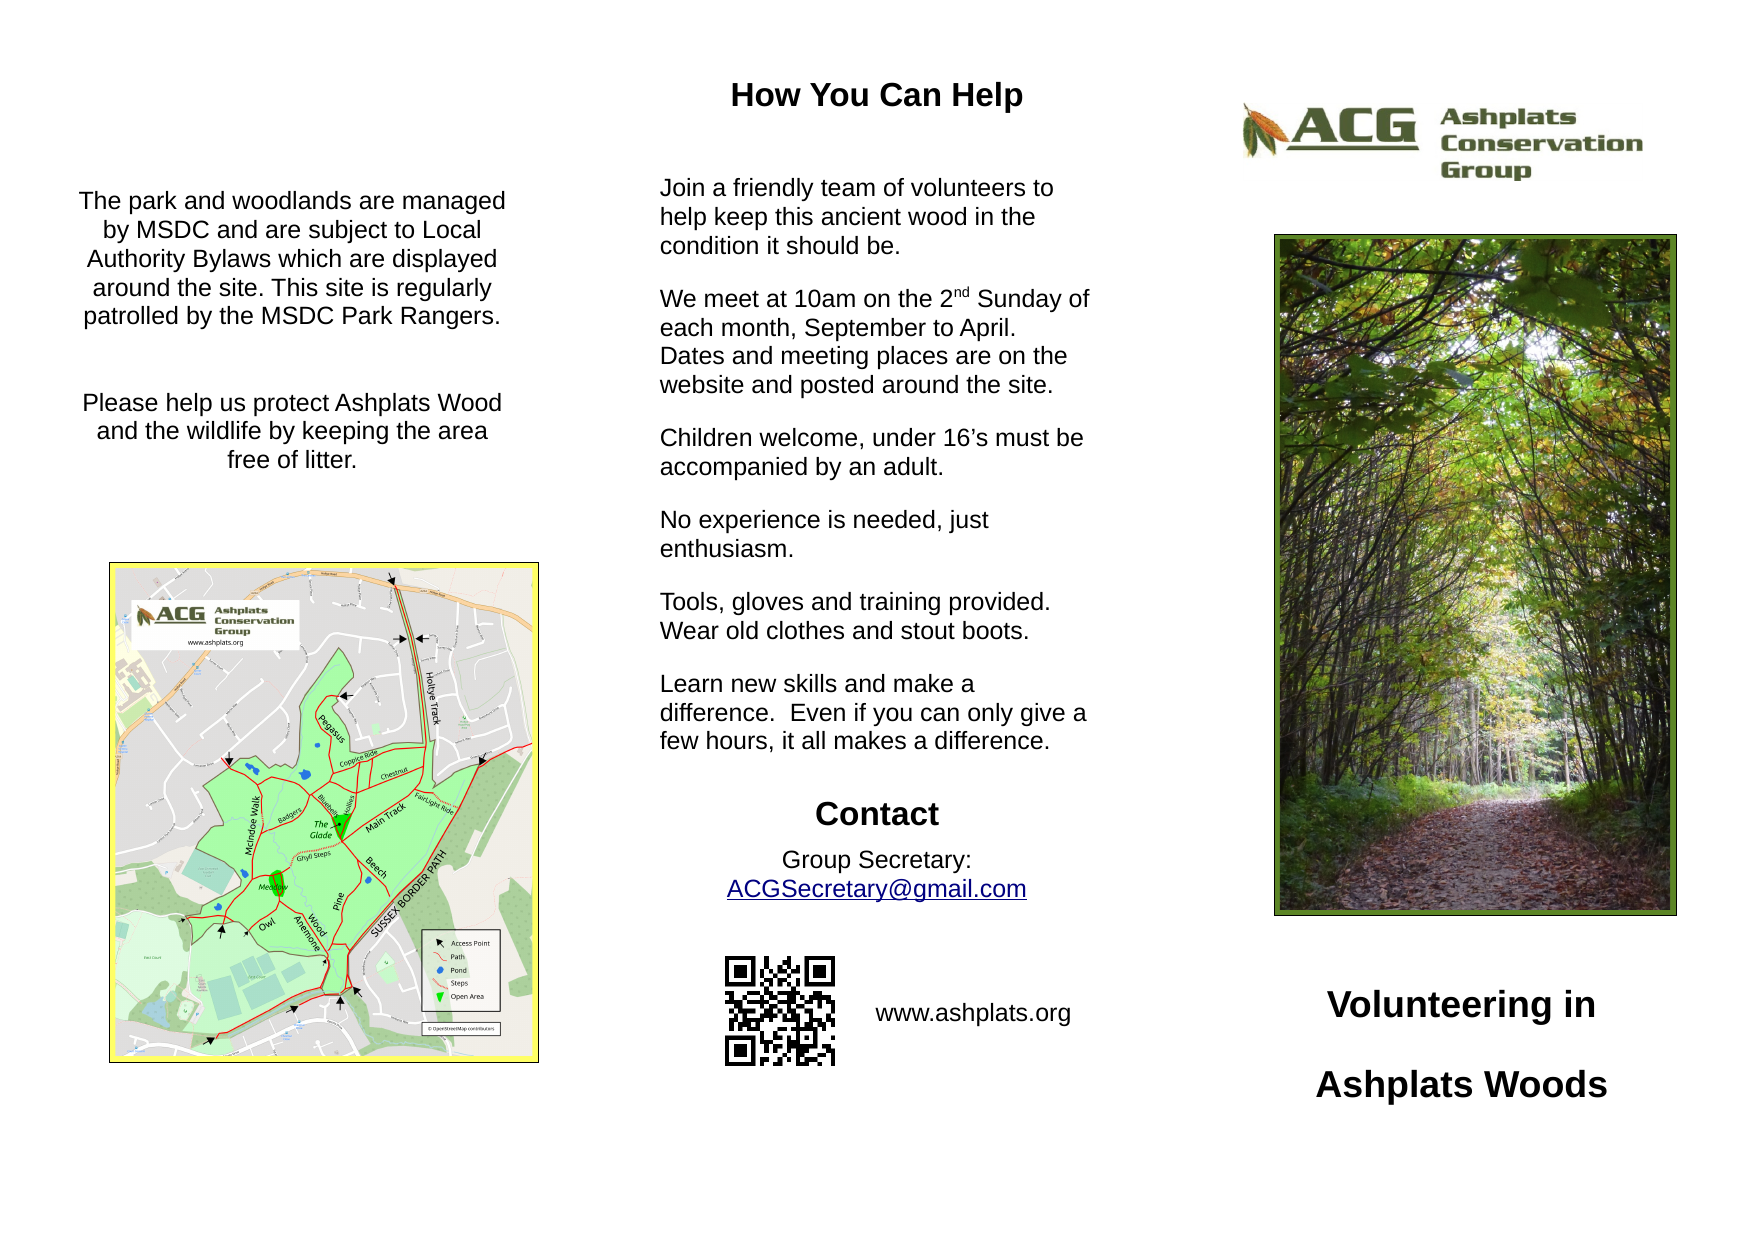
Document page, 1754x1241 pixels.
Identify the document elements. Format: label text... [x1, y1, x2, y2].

text www.ashplats.org [853, 998, 1094, 1026]
picture [115, 568, 533, 1056]
subtitle Ashplats Woods [1244, 1062, 1679, 1106]
subtitle Contact [659, 794, 1094, 833]
text Children welcome, under 16’s must be accompanied by an adult. [659, 423, 1094, 481]
subtitle How You Can Help [659, 75, 1094, 113]
text Join a friendly team of volunteers to help keep this ancient wood in the condition it should be. [659, 173, 1094, 259]
text Group Secretary: ACGSecretary@gmail.com [659, 845, 1094, 903]
text The park and woodlands are managed by MSDC and are subject to Local Authority Bylaws which are displayed around the site. This site is regularly patrolled by the MSDC Park Rangers. [75, 186, 509, 330]
picture [1242, 102, 1643, 181]
text [659, 998, 707, 1026]
picture [707, 938, 853, 1084]
text Learn new skills and make a difference. Even if you can only give a few hours, it all makes a difference. [659, 669, 1094, 755]
text No experience is needed, just enthusiasm. [659, 505, 1094, 562]
picture [1279, 239, 1671, 910]
subtitle Volunteering in [1244, 982, 1679, 1025]
text Tools, gloves and training provided. Wear old clothes and stout boots. [659, 587, 1094, 644]
text Please help us protect Ashplats Wood and the wildlife by keeping the area free of litter. [75, 387, 509, 474]
text We meet at 10am on the 2nd Sunday of each month, September to April. Dates and meeting places are on the website and posted around the site. [659, 284, 1094, 399]
